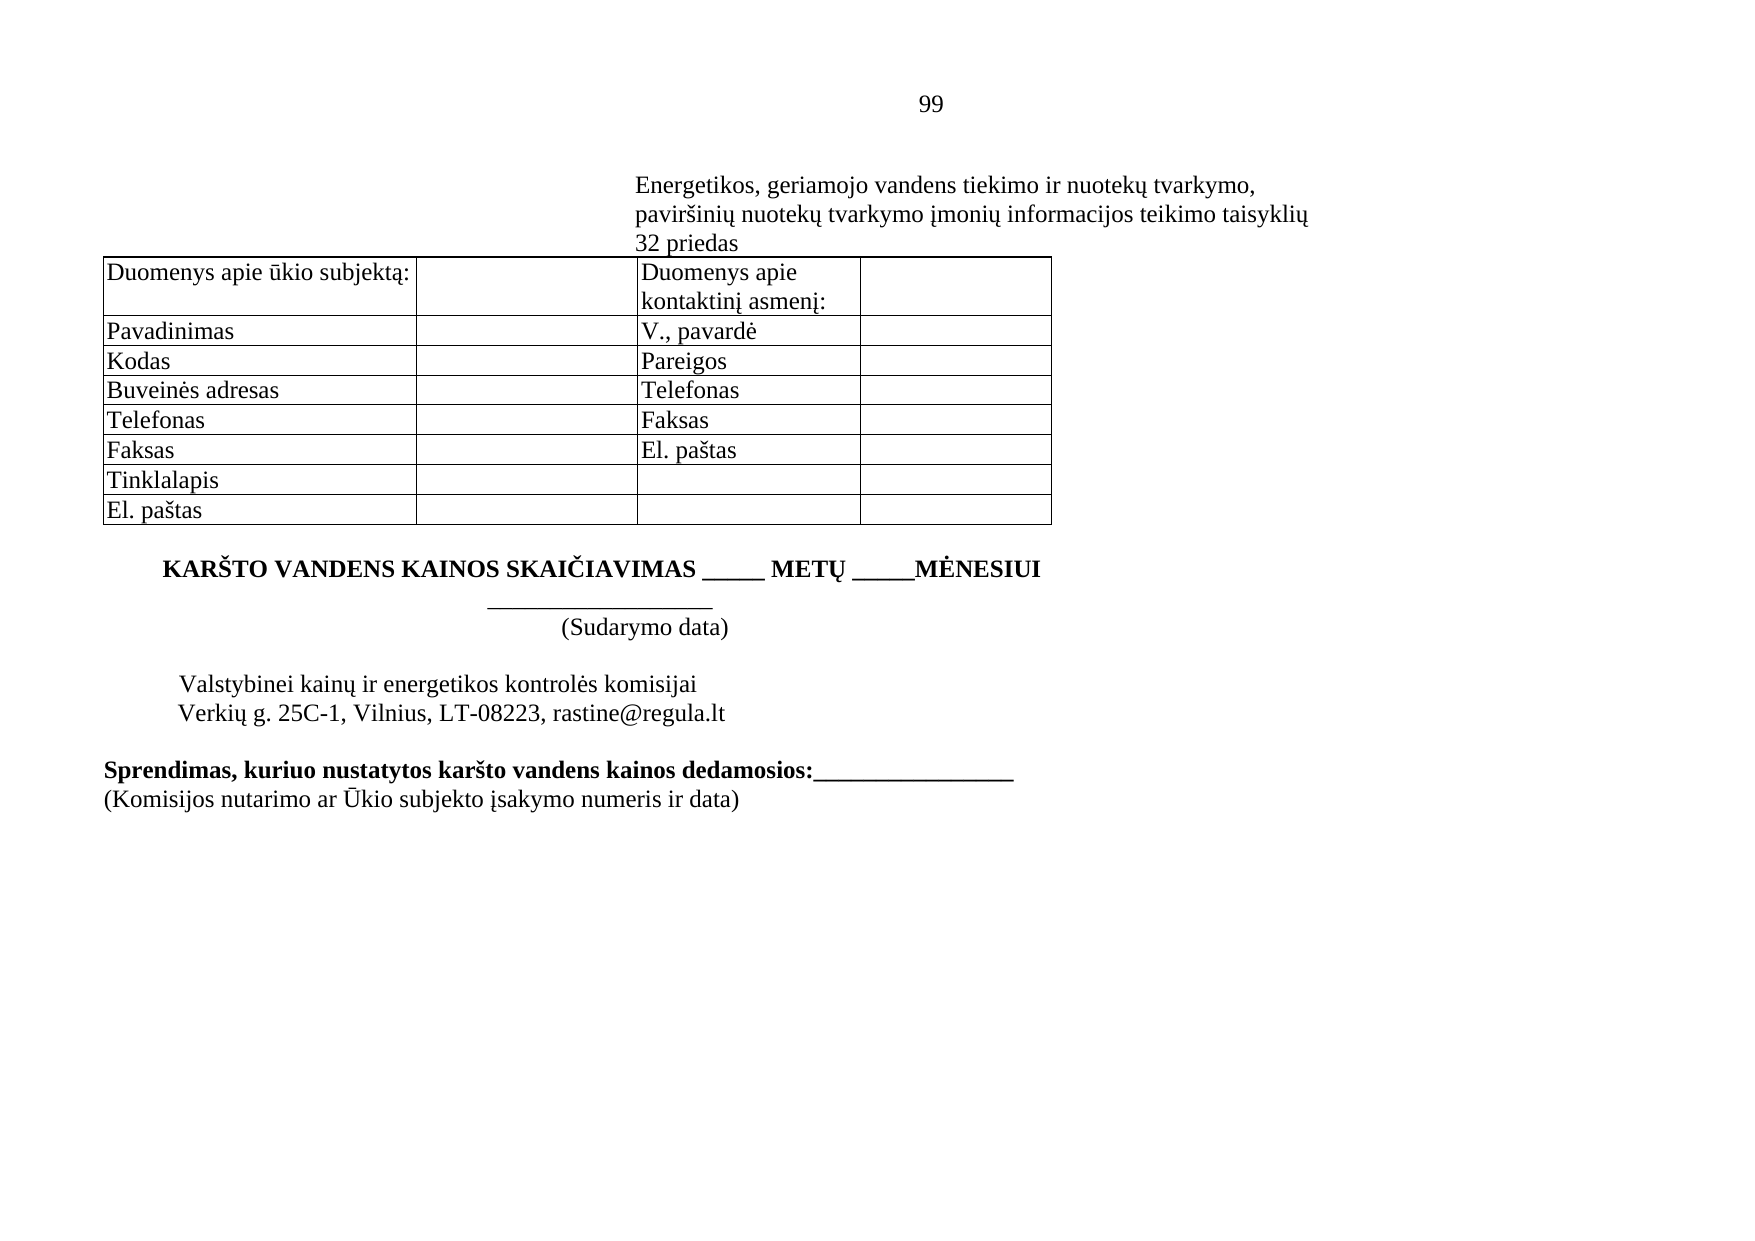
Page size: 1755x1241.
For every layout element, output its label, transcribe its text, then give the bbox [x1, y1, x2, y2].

table_cell [638, 495, 860, 524]
table_cell [417, 495, 637, 524]
table_cell V., pavardė [638, 316, 860, 345]
table_cell El. paštas [104, 495, 416, 524]
text Verkių g. 25C-1, Vilnius, LT-08223, rastine@regula.lt [177, 698, 1683, 727]
table_cell [417, 405, 637, 434]
table_cell [417, 376, 637, 404]
text Sprendimas, kuriuo nustatytos karšto vandens kainos dedamosios:________________ [103, 755, 1683, 784]
table_cell [638, 465, 860, 494]
table_header [861, 258, 1051, 315]
table_cell [861, 405, 1051, 434]
table_cell [417, 316, 637, 345]
table_cell Faksas [104, 435, 416, 464]
table_cell [861, 376, 1051, 404]
table_cell [861, 316, 1051, 345]
text KARŠTO VANDENS KAINOS SKAIČIAVIMAS _____ METŲ _____MĖNESIUI [162, 554, 1683, 583]
table_cell [861, 465, 1051, 494]
table_cell Telefonas [104, 405, 416, 434]
table_cell Kodas [104, 346, 416, 374]
text __________________ [443, 583, 1683, 612]
table_header [417, 258, 637, 315]
table_header Duomenys apie ūkio subjektą: [104, 258, 416, 315]
text (Komisijos nutarimo ar Ūkio subjekto įsakymo numeris ir data) [103, 784, 1683, 813]
table_cell Faksas [638, 405, 860, 434]
table_cell [861, 346, 1051, 374]
table_cell Tinklalapis [104, 465, 416, 494]
table_cell [417, 435, 637, 464]
text Valstybinei kainų ir energetikos kontrolės komisijai [103, 669, 1683, 698]
table_cell [417, 346, 637, 374]
table_cell Pavadinimas [104, 316, 416, 345]
table_cell Pareigos [638, 346, 860, 374]
table_cell [861, 435, 1051, 464]
table_cell Buveinės adresas [104, 376, 416, 404]
table_cell El. paštas [638, 435, 860, 464]
table_cell [417, 465, 637, 494]
table_header Duomenys apie kontaktinį asmenį: [638, 258, 860, 315]
text Energetikos, geriamojo vandens tiekimo ir nuotekų tvarkymo, [635, 170, 1683, 199]
text 32 priedas [635, 228, 1683, 256]
table_cell [861, 495, 1051, 524]
text paviršinių nuotekų tvarkymo įmonių informacijos teikimo taisyklių [635, 199, 1683, 228]
text (Sudarymo data) [443, 612, 1683, 640]
table_cell Telefonas [638, 376, 860, 404]
